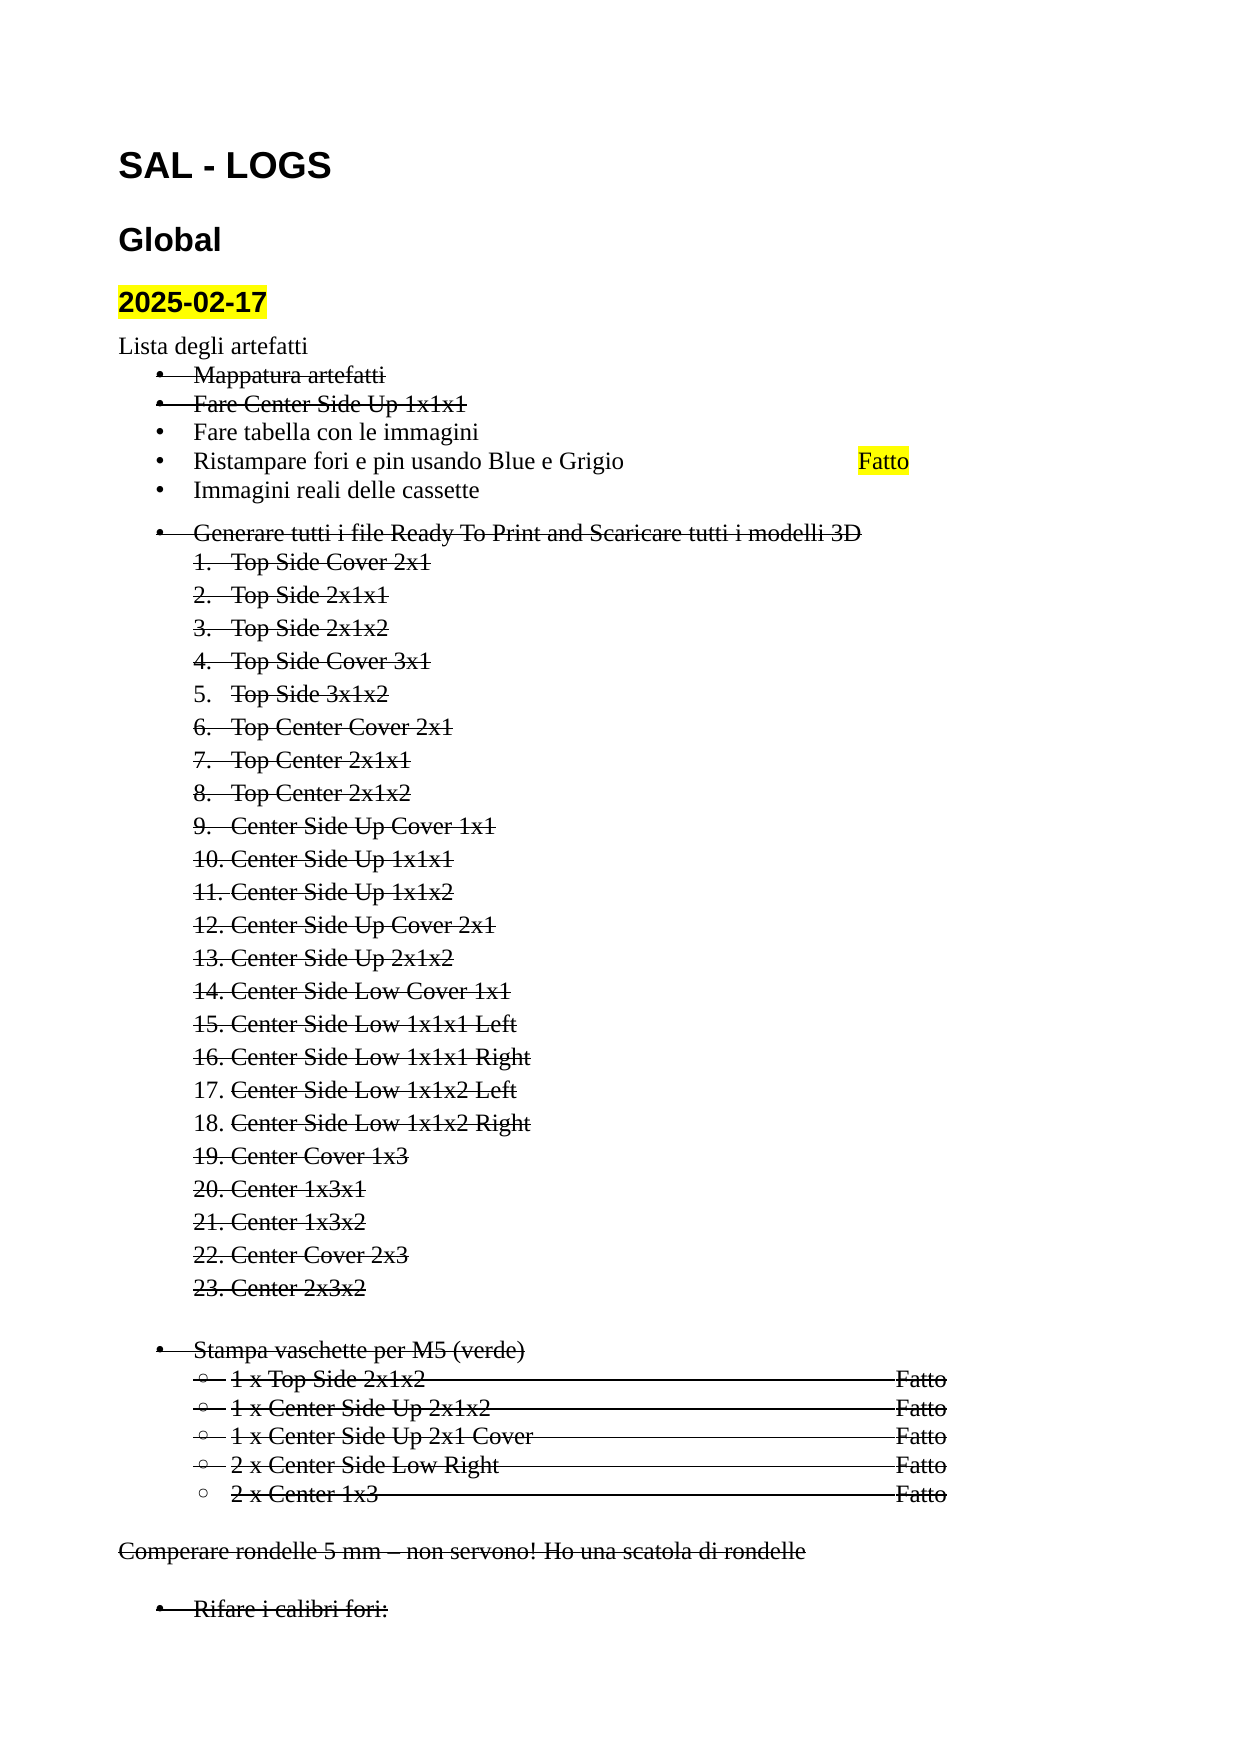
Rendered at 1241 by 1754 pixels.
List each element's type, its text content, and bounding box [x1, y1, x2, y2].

list Center Side Low 1x1x1 Left [193, 1009, 1122, 1038]
list Top Side 2x1x2 [193, 613, 1122, 642]
list Top Center 2x1x1 [193, 745, 1122, 774]
list Center Side Low 1x1x1 Right [193, 1042, 1122, 1071]
list Top Side 3x1x2 [193, 679, 1122, 708]
list 1 x Center Side Up 2x1 Cover Fatto [193, 1421, 1122, 1450]
list Center 2x3x2 [193, 1273, 1122, 1302]
list Center Side Low 1x1x2 Left [193, 1075, 1122, 1104]
list Center Cover 1x3 [193, 1141, 1122, 1170]
list Top Center Cover 2x1 [193, 712, 1122, 741]
list Ristampare fori e pin usando Blue e Grigio Fatto [156, 446, 1122, 475]
list Top Side 2x1x1 [193, 580, 1122, 609]
list Rifare i calibri fori: [156, 1594, 1122, 1623]
list Center Side Low Cover 1x1 [193, 976, 1122, 1005]
list 2 x Center 1x3 Fatto [193, 1479, 1122, 1508]
list Stampa vaschette per M5 (verde) [156, 1335, 1122, 1364]
subtitle SAL - LOGS [118, 143, 1122, 186]
list Center Side Up Cover 2x1 [193, 910, 1122, 939]
subtitle 2025-02-17 [118, 285, 1122, 319]
list Center Cover 2x3 [193, 1240, 1122, 1269]
list Generare tutti i file Ready To Print and Scaricare tutti i modelli 3D [156, 518, 1122, 547]
list Center Side Low 1x1x2 Right [193, 1108, 1122, 1137]
list Top Side Cover 2x1 [193, 547, 1122, 576]
list 1 x Top Side 2x1x2 Fatto [193, 1364, 1122, 1393]
list Top Side Cover 3x1 [193, 646, 1122, 675]
list Immagini reali delle cassette [156, 475, 1122, 504]
list Center Side Up 1x1x2 [193, 877, 1122, 906]
list Mappatura artefatti [156, 360, 1122, 389]
list 1 x Center Side Up 2x1x2 Fatto [193, 1393, 1122, 1421]
list Center Side Up Cover 1x1 [193, 811, 1122, 840]
text Lista degli artefatti [118, 331, 1122, 360]
list Center Side Up 2x1x2 [193, 943, 1122, 972]
list 2 x Center Side Low Right Fatto [193, 1450, 1122, 1479]
text Comperare rondelle 5 mm – non servono! Ho una scatola di rondelle [118, 1536, 1122, 1565]
list Fare Center Side Up 1x1x1 [156, 389, 1122, 417]
list Fare tabella con le immagini [156, 417, 1122, 446]
list Center 1x3x2 [193, 1207, 1122, 1236]
list Center Side Up 1x1x1 [193, 844, 1122, 873]
list Center 1x3x1 [193, 1174, 1122, 1203]
list Top Center 2x1x2 [193, 778, 1122, 807]
subtitle Global [118, 219, 1122, 258]
